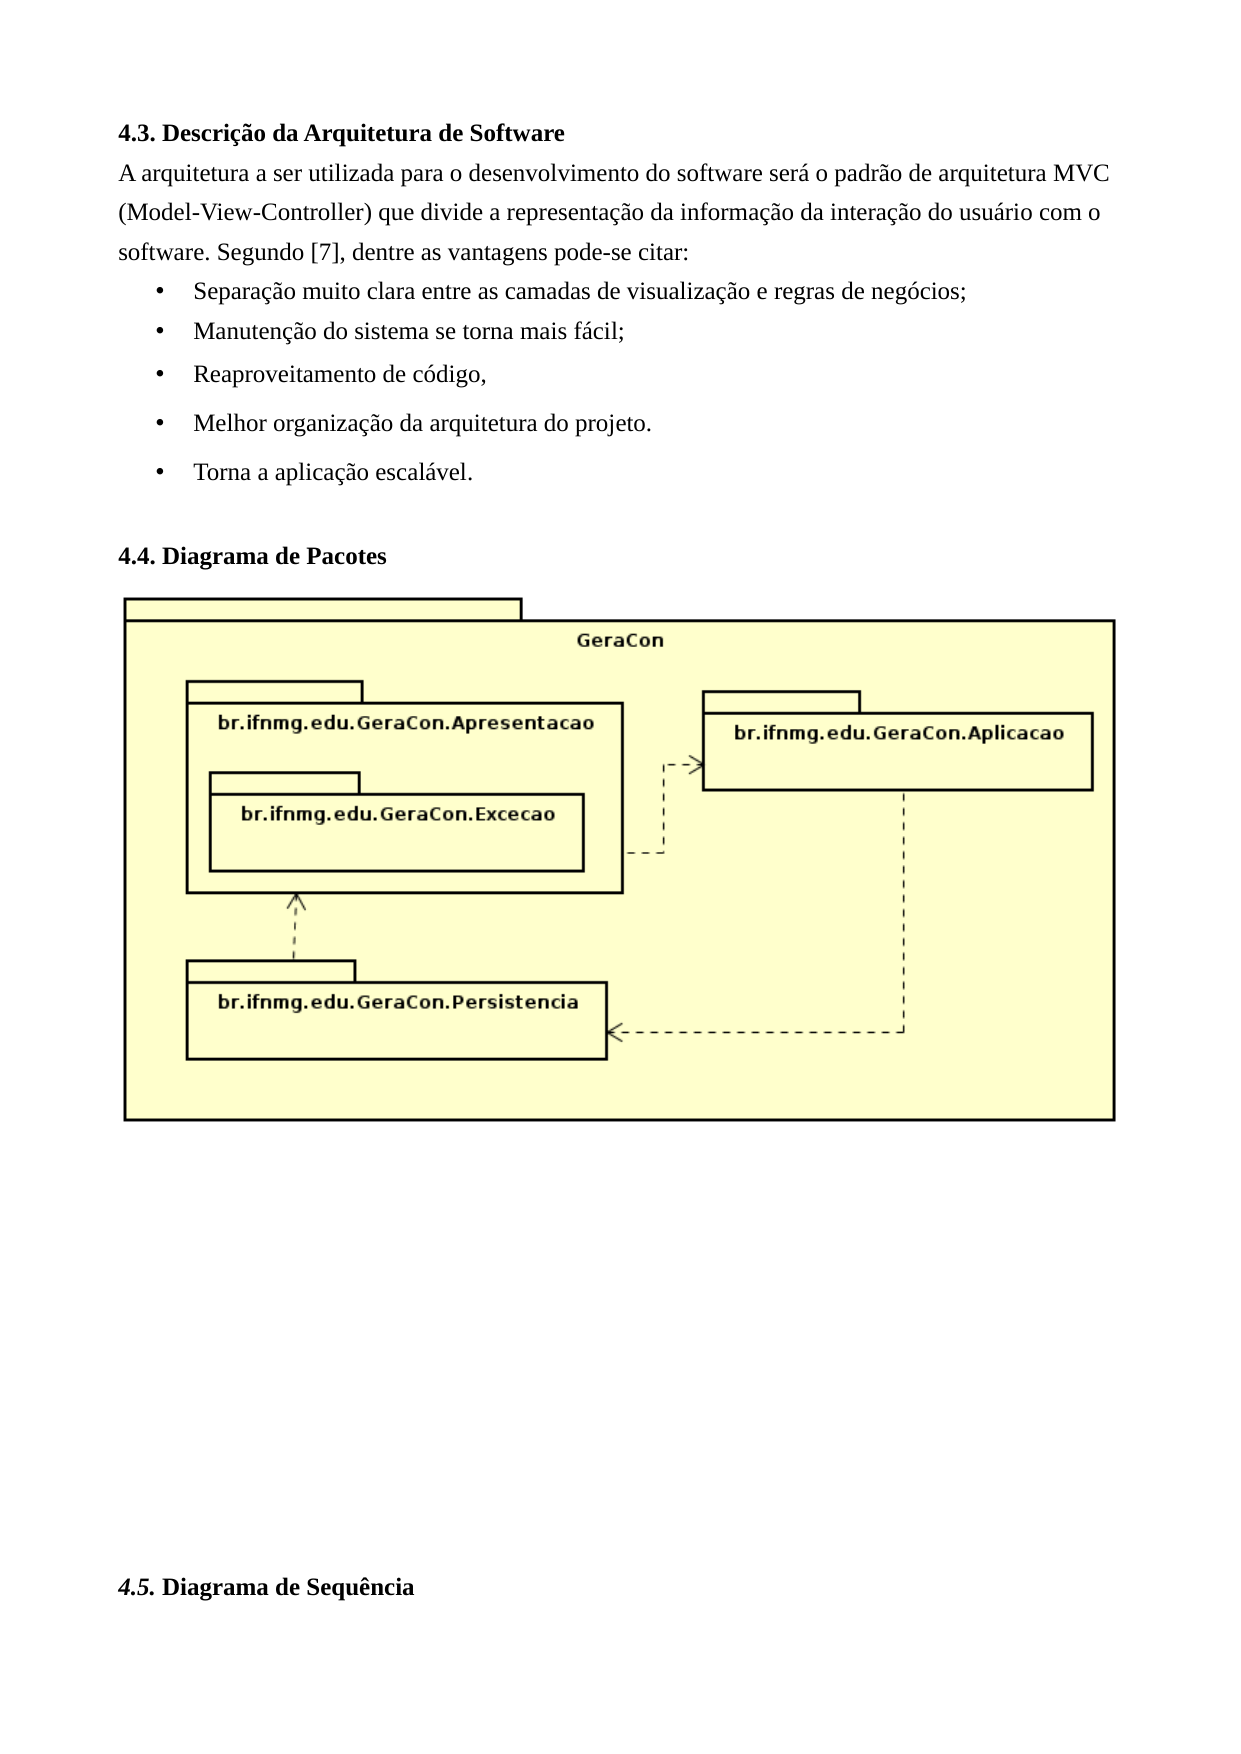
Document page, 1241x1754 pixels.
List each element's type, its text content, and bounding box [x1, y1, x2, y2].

subtitle Melhor organização da arquitetura do projeto. [156, 408, 1122, 437]
subtitle 4.5. Diagrama de Sequência [118, 1572, 1122, 1600]
subtitle A arquitetura a ser utilizada para o desenvolvimento do software será o padrão de arquitetura MVC (Model-View-Controller) que divide a representação da informação da interação do usuário com o software. Segundo [7], dentre as vantagens pode-se citar: [118, 158, 1122, 266]
subtitle Torna a aplicação escalável. [156, 457, 1122, 521]
subtitle 4.3. Descrição da Arquitetura de Software [118, 118, 1122, 147]
subtitle Manutenção do sistema se torna mais fácil; [156, 316, 1122, 345]
subtitle Separação muito clara entre as camadas de visualização e regras de negócios; [156, 276, 1122, 305]
picture [118, 592, 1123, 1126]
subtitle 4.4. Diagrama de Pacotes [118, 541, 1122, 569]
subtitle Reaproveitamento de código, [156, 359, 1122, 388]
